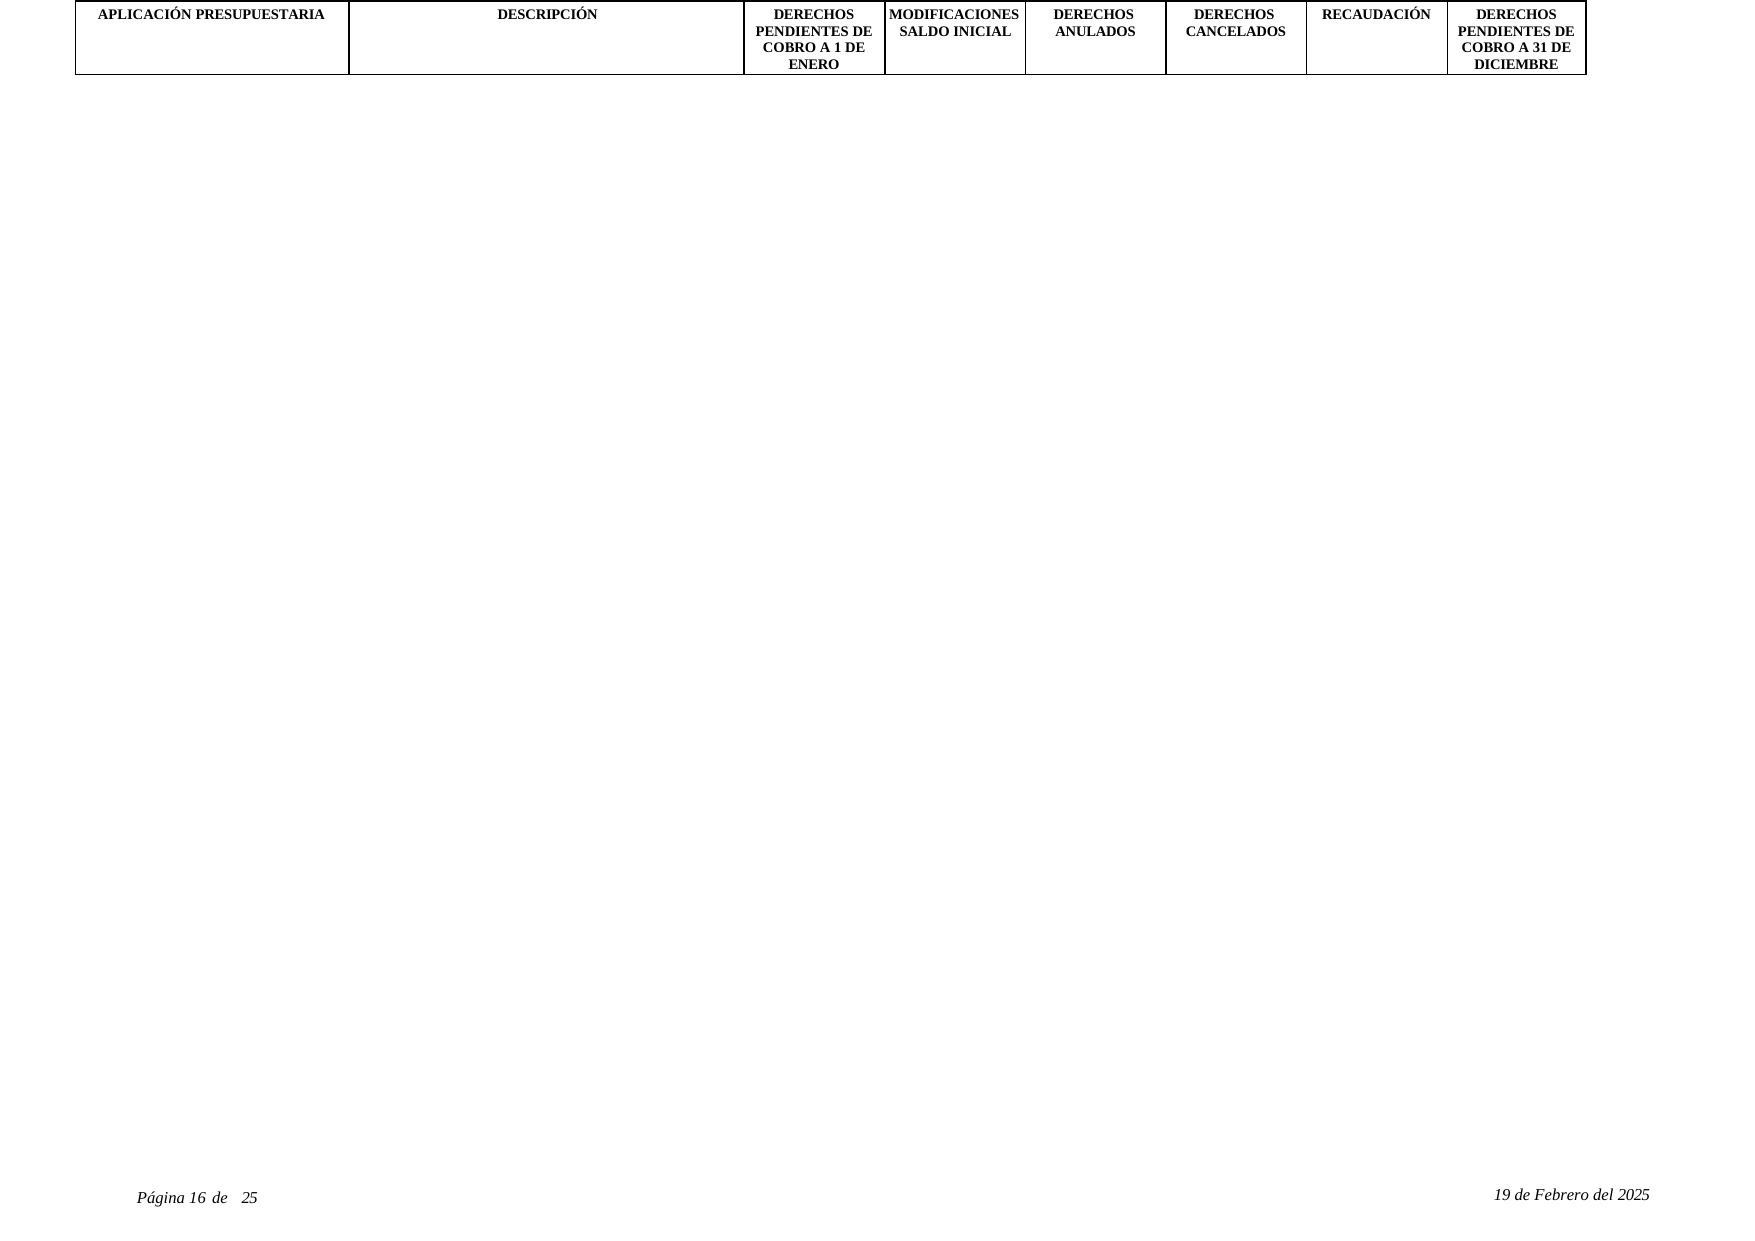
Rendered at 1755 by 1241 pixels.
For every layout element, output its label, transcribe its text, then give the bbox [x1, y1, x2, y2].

table_header DERECHOS PENDIENTES DE COBRO A 1 DE ENERO [745, 2, 884, 73]
table_header RECAUDACIÓN [1307, 2, 1447, 73]
table_header DERECHOS ANULADOS [1026, 2, 1165, 73]
table_header APLICACIÓN PRESUPUESTARIA [76, 2, 348, 73]
table_header MODIFICACIONES SALDO INICIAL [886, 2, 1025, 73]
table_header DERECHOS PENDIENTES DE COBRO A 31 DE DICIEMBRE [1448, 2, 1585, 73]
table_header DERECHOS CANCELADOS [1167, 2, 1306, 73]
table_header DESCRIPCIÓN [350, 2, 743, 73]
